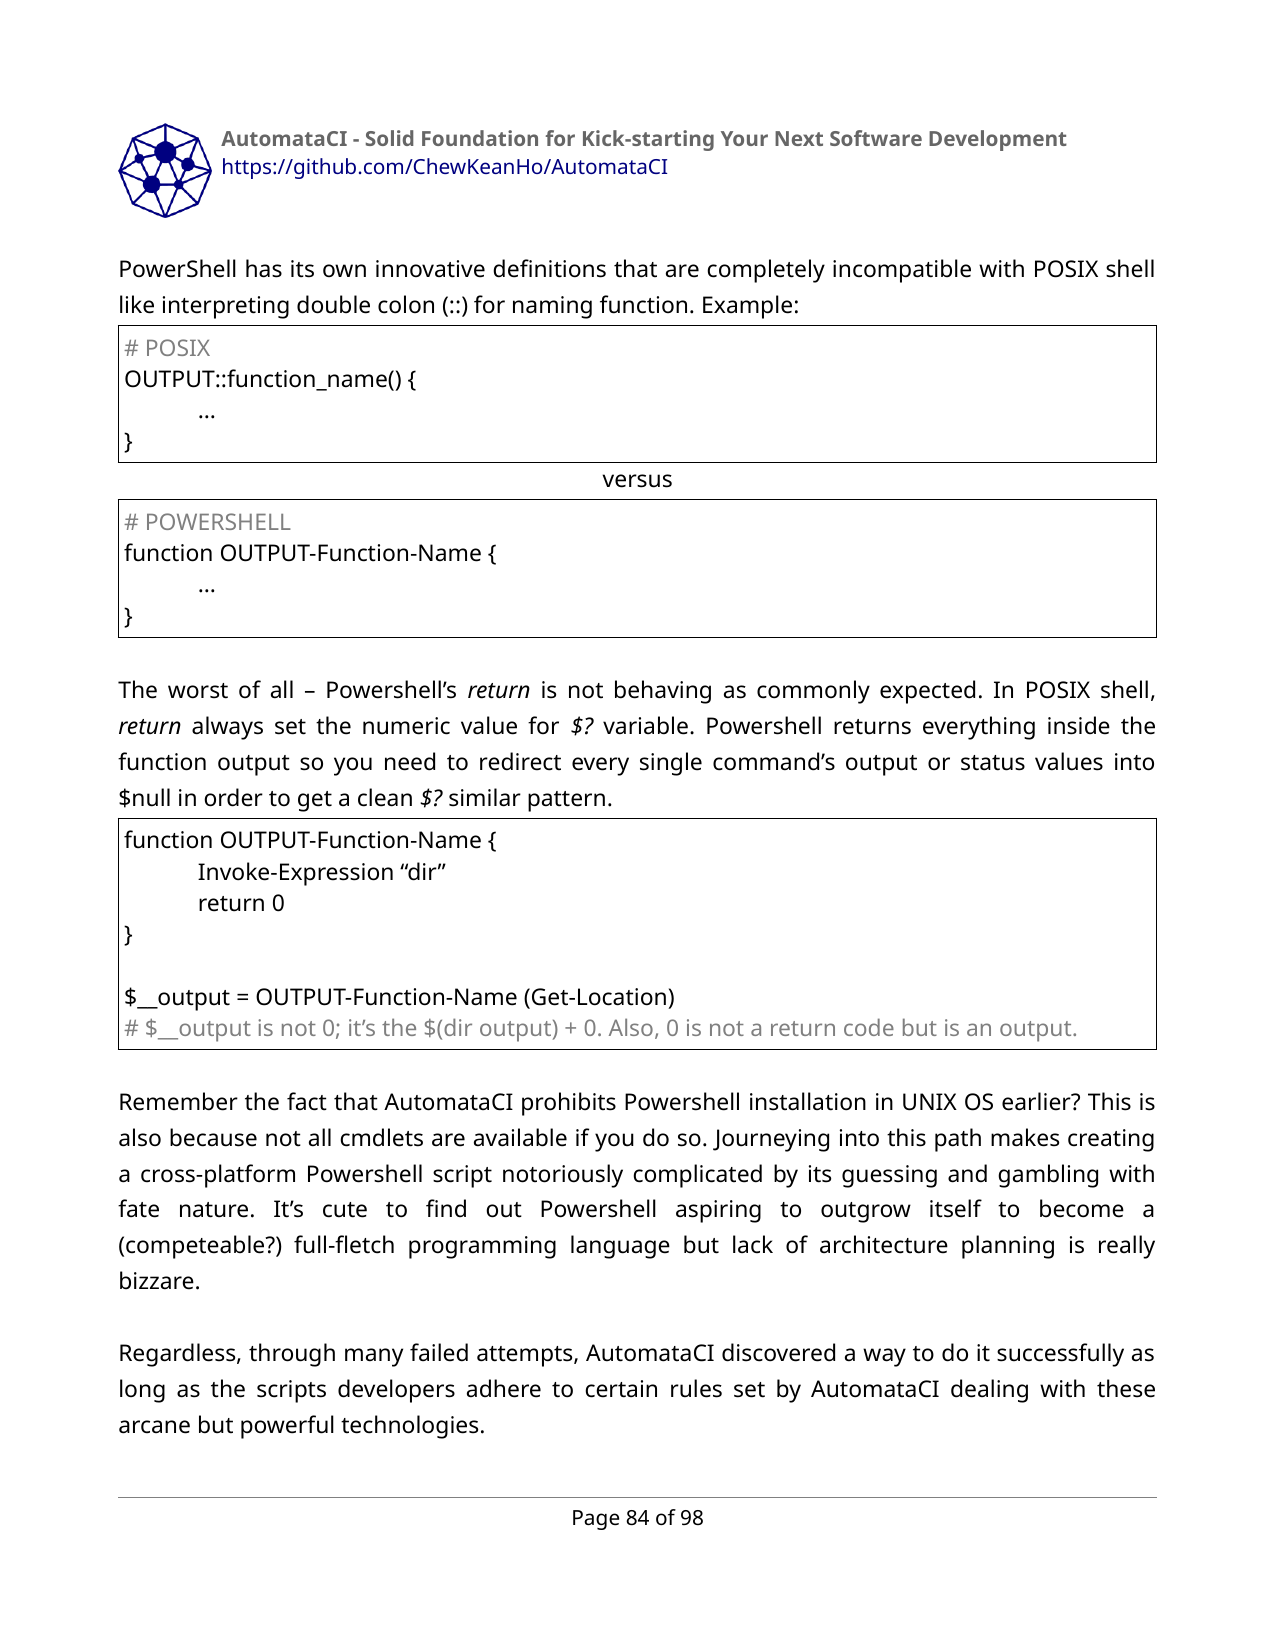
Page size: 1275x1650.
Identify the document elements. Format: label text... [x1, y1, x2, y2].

table_header # POWERSHELL function OUTPUT-Function-Name { … } [119, 500, 1156, 637]
table_header function OUTPUT-Function-Name { Invoke-Expression “dir” return 0 } $__output = OUTPUT-Function-Name (Get-Location) # $__output is not 0; it’s the $(dir output) + 0. Also, 0 is not a return code but is an output. [119, 819, 1156, 1049]
text Remember the fact that AutomataCI prohibits Powershell installation in UNIX OS earlier? This is also because not all cmdlets are available if you do so. Journeying into this path makes creating a cross-platform Powershell script notoriously complicated by its guessing and gambling with fate nature. It’s cute to find out Powershell aspiring to outgrow itself to become a (competeable?) full-fletch programming language but lack of architecture planning is really bizzare. [118, 1086, 1157, 1297]
text The worst of all – Powershell’s return is not behaving as commonly expected. In POSIX shell, return always set the numeric value for $? variable. Powershell returns everything inside the function output so you need to redirect every single command’s output or status values into $null in order to get a clean $? similar pattern. [118, 674, 1157, 813]
text versus [118, 463, 1157, 494]
text PowerShell has its own innovative definitions that are completely incompatible with POSIX shell like interpreting double colon (::) for naming function. Example: [118, 253, 1157, 320]
table_header # POSIX OUTPUT::function_name() { … } [119, 326, 1156, 462]
text Regardless, through many failed attempts, AutomataCI discovered a way to do it successfully as long as the scripts developers adhere to certain rules set by AutomataCI dealing with these arcane but powerful technologies. [118, 1337, 1157, 1440]
picture [118, 123, 212, 218]
